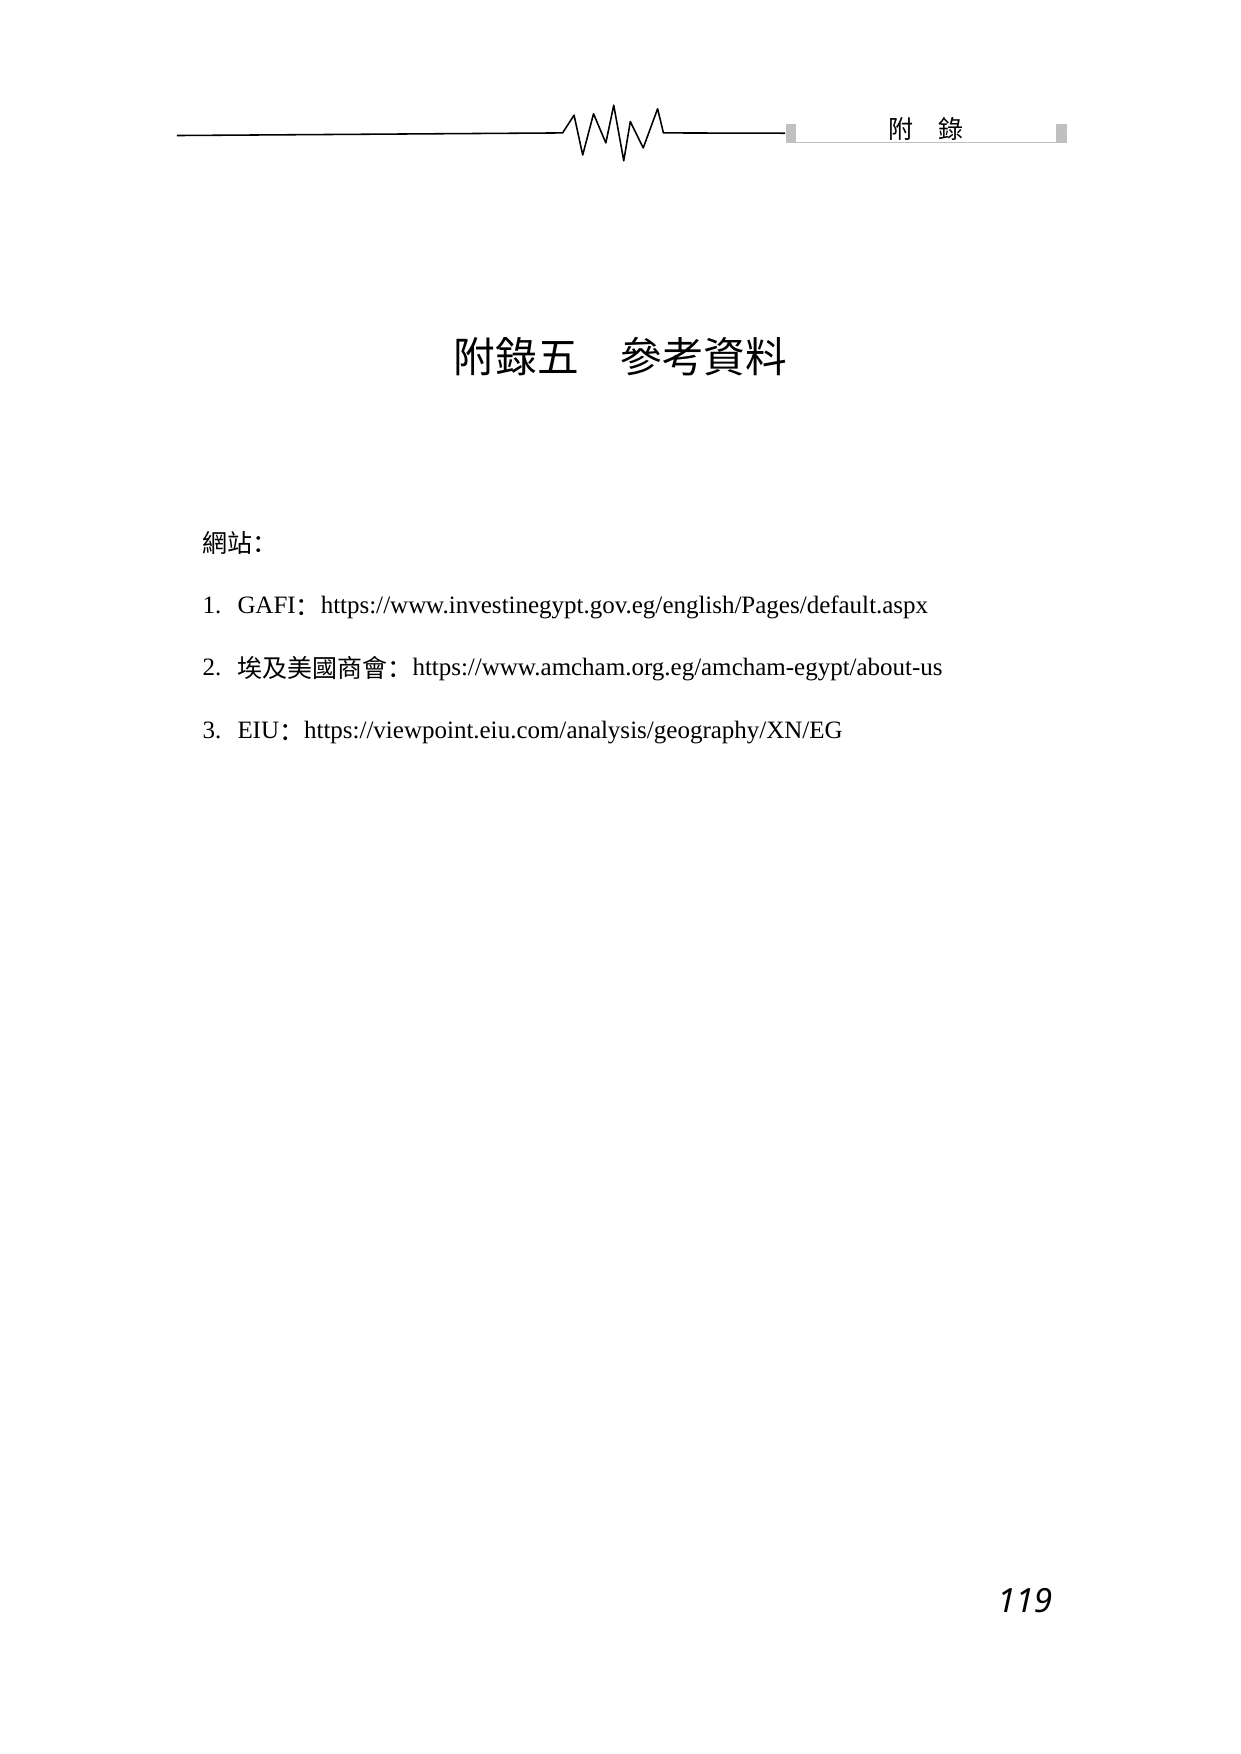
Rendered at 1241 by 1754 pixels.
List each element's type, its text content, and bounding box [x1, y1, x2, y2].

text 網站： [202, 500, 1063, 563]
text 3. EIU：https://viewpoint.eiu.com/analysis/geography/XN/EG [202, 688, 1063, 750]
text 附錄五 參考資料 [177, 313, 1063, 375]
text 2. 埃及美國商會：https://www.amcham.org.eg/amcham-egypt/about-us [202, 625, 1063, 688]
text 1. GAFI：https://www.investinegypt.gov.eg/english/Pages/default.aspx [202, 563, 1063, 625]
